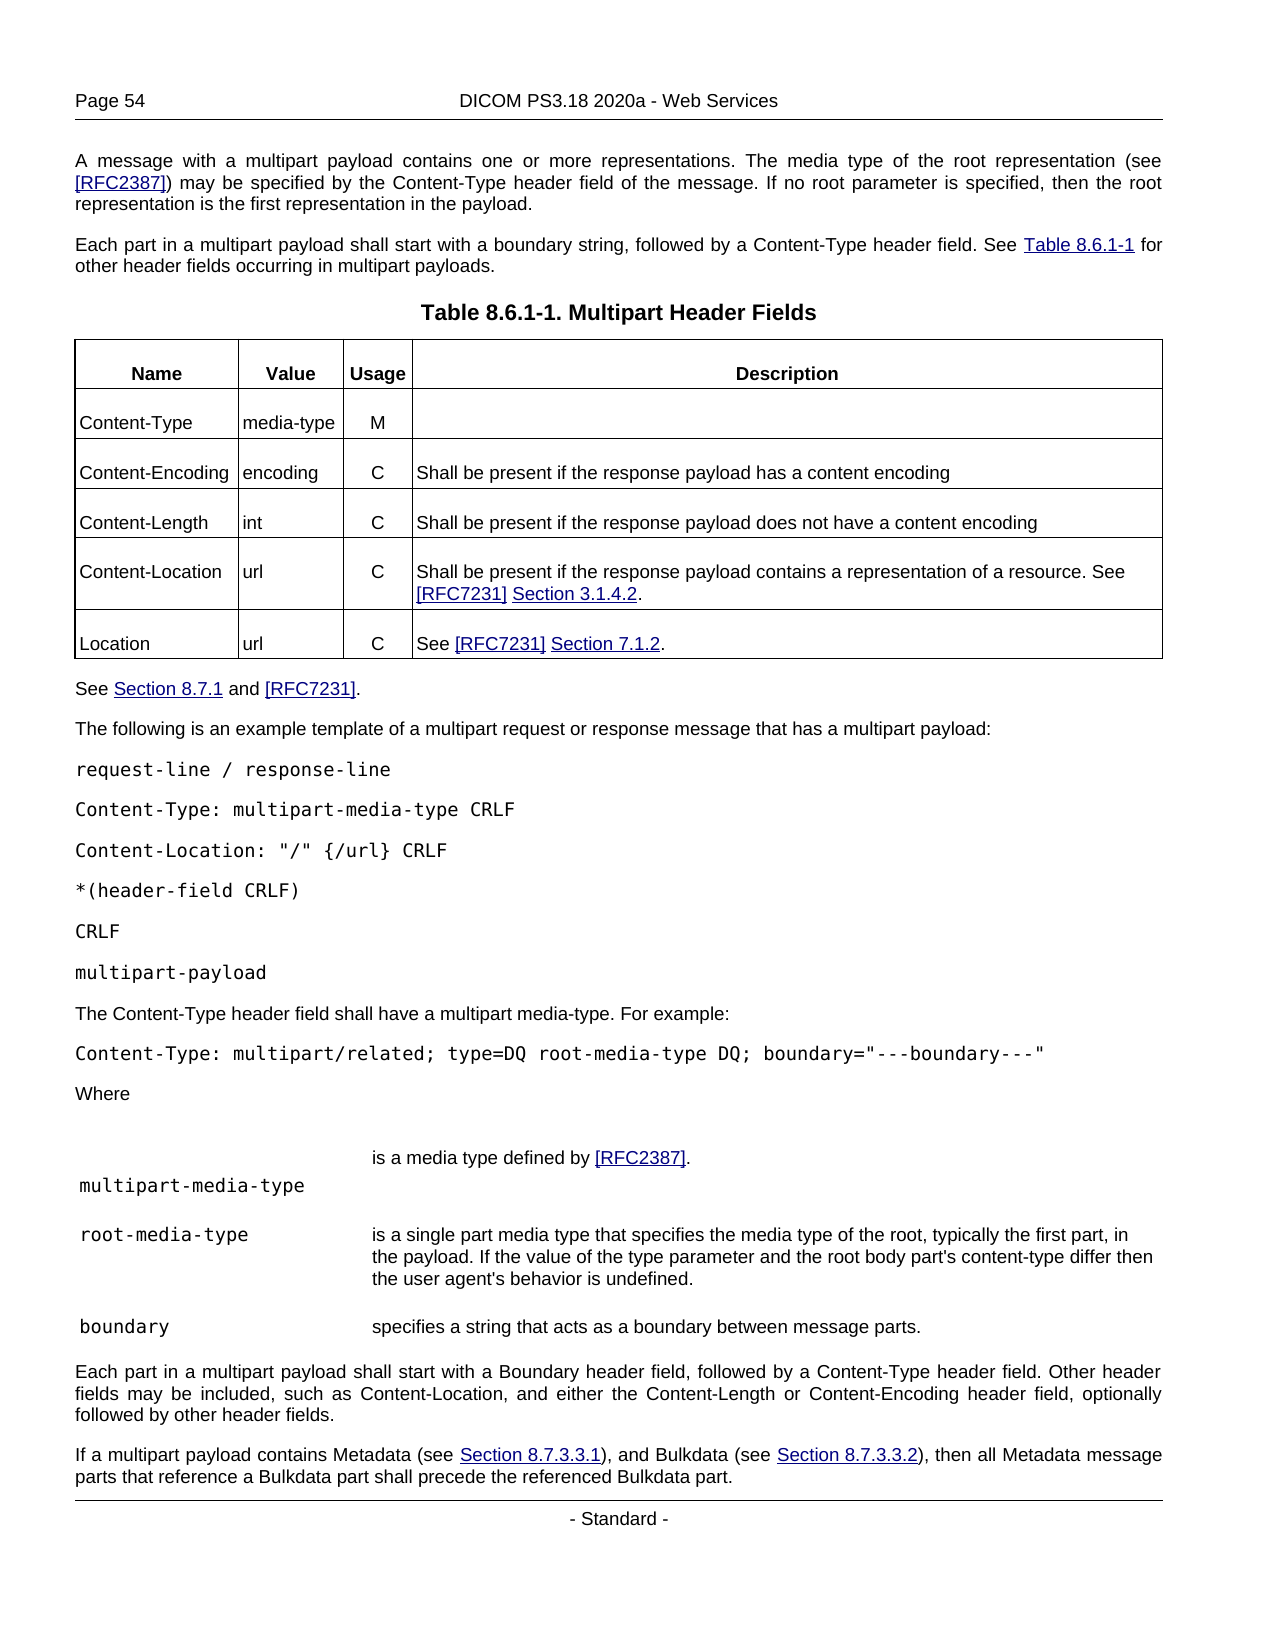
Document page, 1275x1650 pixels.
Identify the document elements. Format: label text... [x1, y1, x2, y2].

table_header is a media type defined by [RFC2387]. [368, 1124, 1162, 1201]
table_cell media-type [239, 389, 343, 438]
table_cell boundary [75, 1293, 368, 1342]
text Content-Type: multipart/related; type=DQ root-media-type DQ; boundary="---boundary---" [75, 1043, 1162, 1064]
text CRLF [75, 921, 1162, 943]
table_cell Location [76, 610, 238, 658]
text Each part in a multipart payload shall start with a boundary string, followed by a Content-Type header field. See Table 8.6.1-1 for other header fields occurring in multipart payloads. [75, 233, 1162, 277]
table_cell C [344, 439, 412, 487]
table_cell Shall be present if the response payload has a content encoding [413, 439, 1162, 487]
table_cell Shall be present if the response payload contains a representation of a resource. See [RFC7231] Section 3.1.4.2. [413, 538, 1162, 608]
table_cell C [344, 610, 412, 658]
text If a multipart payload contains Metadata (see Section 8.7.3.3.1), and Bulkdata (see Section 8.7.3.3.2), then all Metadata message parts that reference a Bulkdata part shall precede the referenced Bulkdata part. [75, 1444, 1162, 1487]
text A message with a multipart payload contains one or more representations. The media type of the root representation (see [RFC2387]) may be specified by the Content-Type header field of the message. If no root parameter is specified, then the root representation is the first representation in the payload. [75, 150, 1162, 215]
text Each part in a multipart payload shall start with a Boundary header field, followed by a Content-Type header field. Other header fields may be included, such as Content-Location, and either the Content-Length or Content-Encoding header field, optionally followed by other header fields. [75, 1361, 1162, 1425]
table_header Name [76, 340, 238, 388]
table_cell Shall be present if the response payload does not have a content encoding [413, 489, 1162, 537]
table_cell Content-Location [76, 538, 238, 608]
table_cell Content-Length [76, 489, 238, 537]
table_cell is a single part media type that specifies the media type of the root, typically the first part, in the payload. If the value of the type parameter and the root body part's content-type differ then the user agent's behavior is undefined. [368, 1201, 1162, 1293]
table_cell M [344, 389, 412, 438]
table_header Value [239, 340, 343, 388]
table_cell [413, 389, 1162, 438]
table_cell Content-Type [76, 389, 238, 438]
table_header multipart-media-type [75, 1124, 368, 1201]
text *(header-field CRLF) [75, 880, 1162, 902]
text request-line / response-line [75, 758, 1162, 780]
text Content-Location: "/" {/url} CRLF [75, 840, 1162, 862]
table_cell Content-Encoding [76, 439, 238, 487]
text Content-Type: multipart-media-type CRLF [75, 799, 1162, 821]
table_cell C [344, 538, 412, 608]
text The Content-Type header field shall have a multipart media-type. For example: [75, 1002, 1162, 1024]
table_cell root-media-type [75, 1201, 368, 1293]
table_cell url [239, 610, 343, 658]
table_cell encoding [239, 439, 343, 487]
table_cell int [239, 489, 343, 537]
text The following is an example template of a multipart request or response message that has a multipart payload: [75, 718, 1162, 740]
text Where [75, 1083, 1162, 1105]
table_header Usage [344, 340, 412, 388]
table_cell See [RFC7231] Section 7.1.2. [413, 610, 1162, 658]
table_cell C [344, 489, 412, 537]
text See Section 8.7.1 and [RFC7231]. [75, 678, 1162, 699]
text Table 8.6.1-1. Multipart Header Fields [75, 299, 1162, 325]
table_cell specifies a string that acts as a boundary between message parts. [368, 1293, 1162, 1342]
text multipart-payload [75, 962, 1162, 983]
table_cell url [239, 538, 343, 608]
table_header Description [413, 340, 1162, 388]
